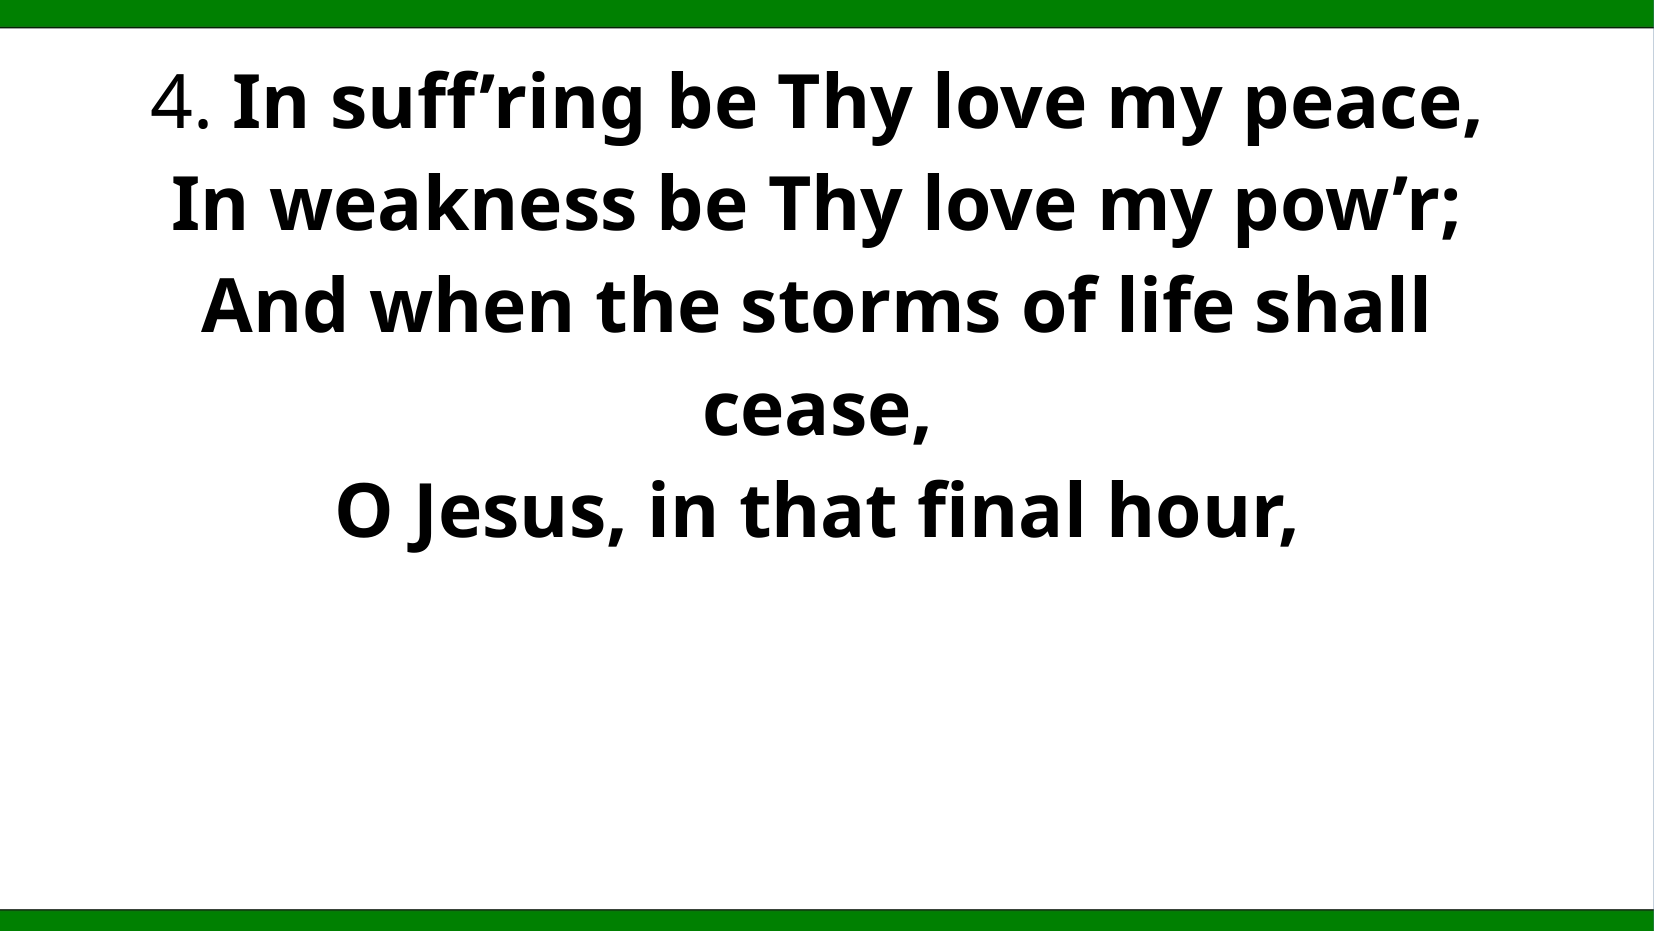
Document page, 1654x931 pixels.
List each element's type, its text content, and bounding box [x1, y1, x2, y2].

text_box 4. In suff’ring be Thy love my peace, In weakness be Thy love my pow’r; And when the storms of life shall cease, O Jesus, in that final hour, [90, 40, 1546, 455]
picture [0, 0, 1654, 931]
